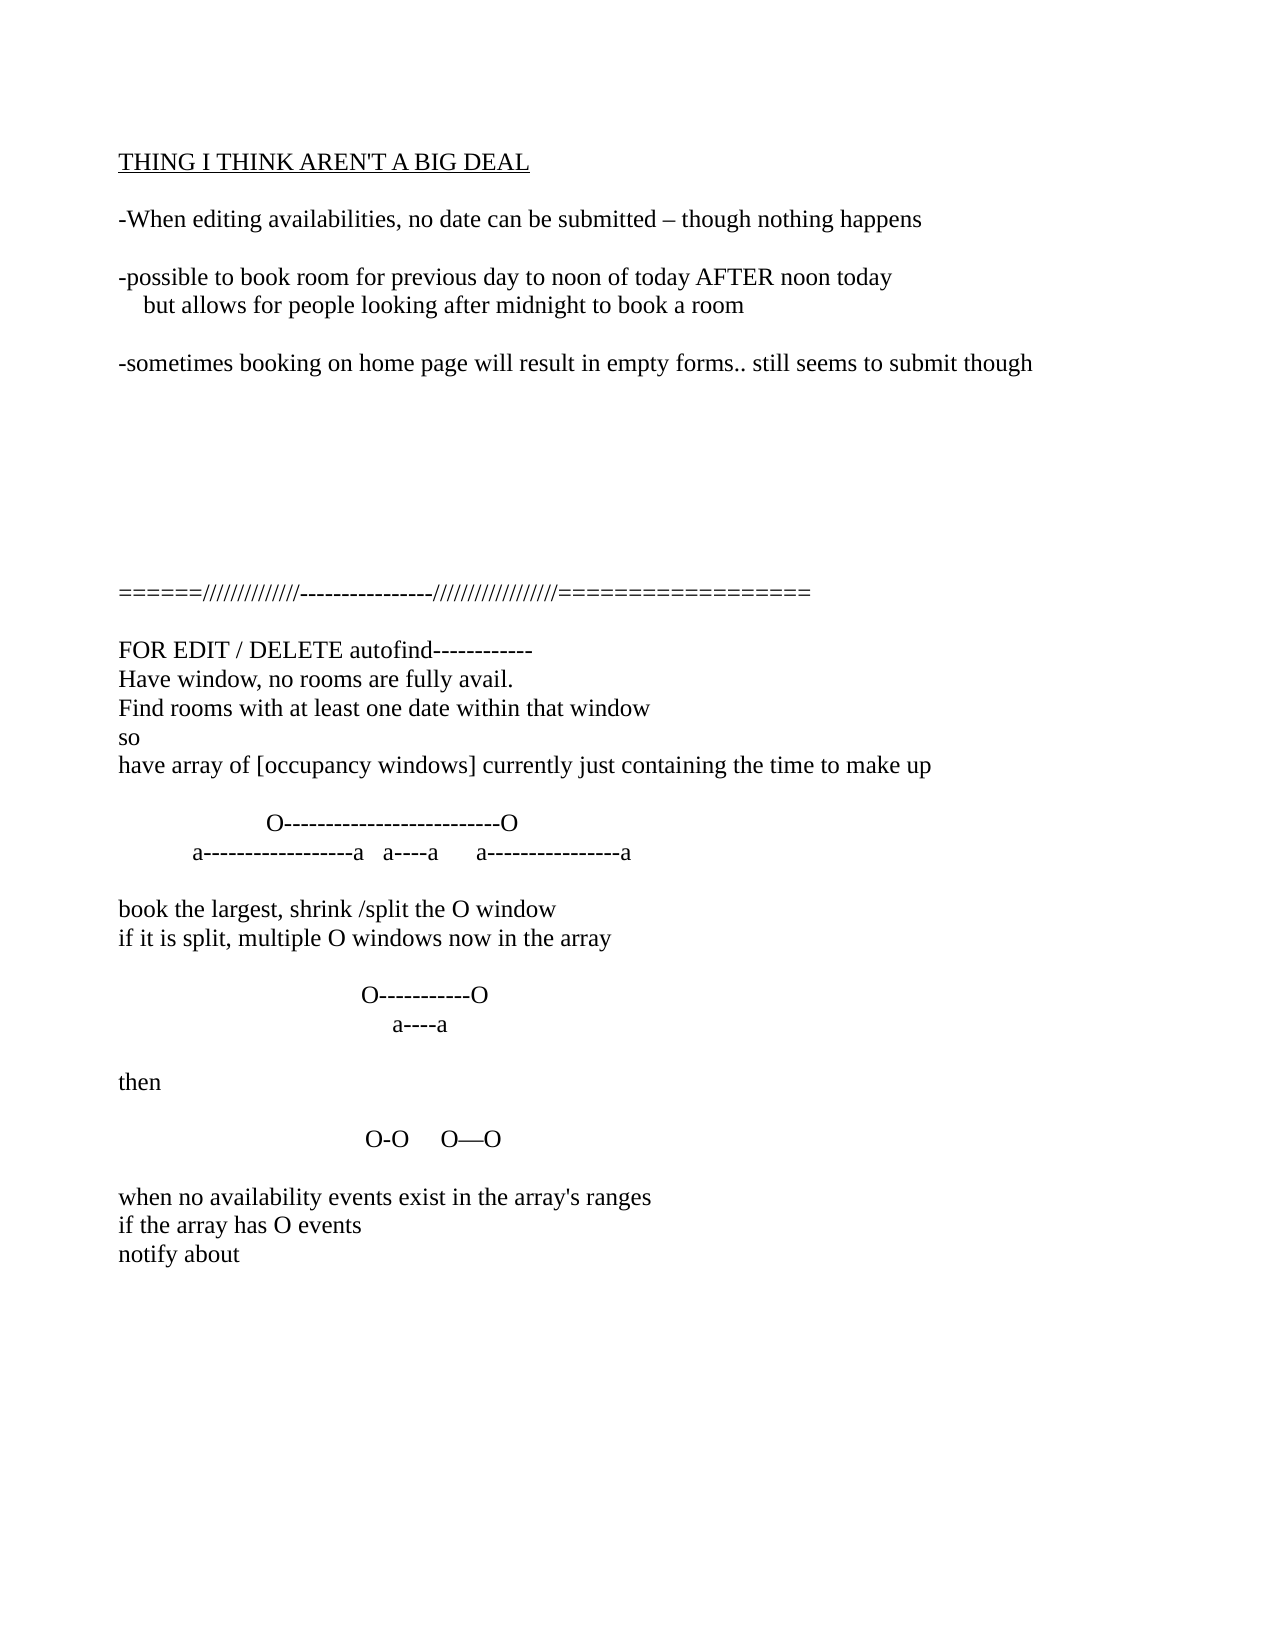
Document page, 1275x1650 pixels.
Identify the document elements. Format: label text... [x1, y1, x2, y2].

text THING I THINK AREN'T A BIG DEAL [118, 147, 1157, 176]
text -possible to book room for previous day to noon of today AFTER noon today [118, 262, 1157, 291]
text O--------------------------O [118, 808, 1157, 837]
text then [118, 1067, 1157, 1096]
text have array of [occupancy windows] currently just containing the time to make up [118, 751, 1157, 779]
text but allows for people looking after midnight to book a room [118, 291, 1157, 319]
text a------------------a a----a a----------------a [118, 837, 1157, 866]
text when no availability events exist in the array's ranges [118, 1182, 1157, 1211]
text ======//////////////----------------//////////////////================== [118, 578, 1157, 607]
text O-O O—O [118, 1124, 1157, 1153]
text Find rooms with at least one date within that window [118, 693, 1157, 722]
text Have window, no rooms are fully avail. [118, 664, 1157, 693]
text so [118, 722, 1157, 751]
text book the largest, shrink /split the O window [118, 894, 1157, 923]
text FOR EDIT / DELETE autofind------------ [118, 636, 1157, 664]
text O-----------O [118, 981, 1157, 1009]
text -sometimes booking on home page will result in empty forms.. still seems to submit though [118, 348, 1157, 377]
text -When editing availabilities, no date can be submitted – though nothing happens [118, 204, 1157, 233]
text a----a [118, 1009, 1157, 1038]
text notify about [118, 1239, 1157, 1268]
text if it is split, multiple O windows now in the array [118, 923, 1157, 952]
text if the array has O events [118, 1211, 1157, 1239]
